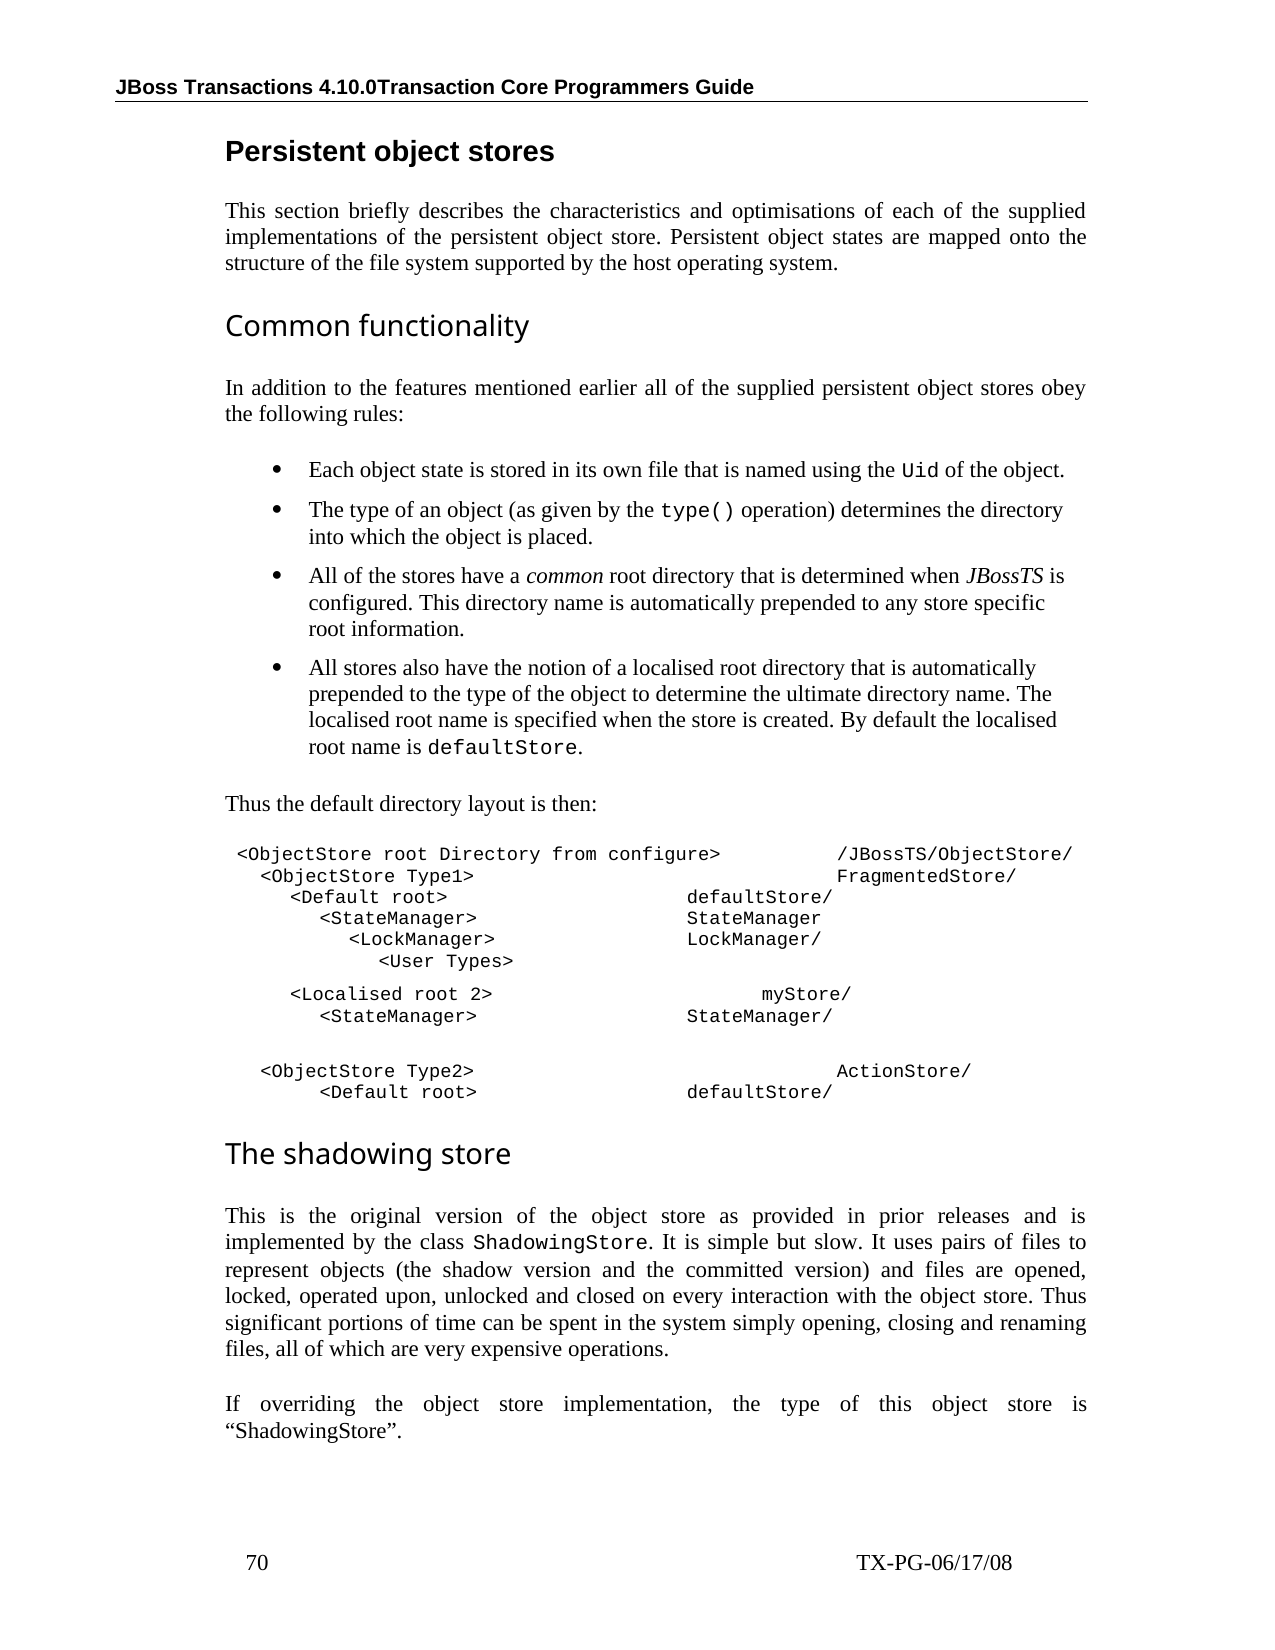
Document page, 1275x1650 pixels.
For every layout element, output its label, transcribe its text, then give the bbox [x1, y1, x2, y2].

list All stores also have the notion of a localised root directory that is automatically prepended to the type of the object to determine the ultimate directory name. The localised root name is specified when the store is created. By default the localised root name is defaultStore. [273, 654, 1088, 760]
text If overriding the object store implementation, the type of this object store is “ShadowingStore”. [225, 1390, 1088, 1443]
text This section briefly describes the characteristics and optimisations of each of the supplied implementations of the persistent object store. Persistent object states are mapped onto the structure of the file system supported by the host operating system. [225, 197, 1088, 276]
text <Localised root 2> myStore/ <StateManager> StateManager/ [237, 985, 1088, 1049]
subtitle Persistent object stores [225, 134, 1088, 167]
subtitle The shadowing store [225, 1133, 1088, 1173]
list The type of an object (as given by the type() operation) determines the directory into which the object is placed. [273, 496, 1088, 550]
text This is the original version of the object store as provided in prior releases and is implemented by the class ShadowingStore. It is simple but slow. It uses pairs of files to represent objects (the shadow version and the committed version) and files are opened, locked, operated upon, unlocked and closed on every interaction with the object store. Thus significant portions of time can be spent in the system simply opening, closing and renaming files, all of which are very expensive operations. [225, 1202, 1088, 1361]
list Each object state is stored in its own file that is named using the Uid of the object. [273, 456, 1088, 483]
text Thus the default directory layout is then: [225, 789, 1088, 816]
subtitle Common functionality [225, 305, 1088, 344]
text In addition to the features mentioned earlier all of the supplied persistent object stores obey the following rules: [225, 374, 1088, 426]
list All of the stores have a common root directory that is determined when JBossTS is configured. This directory name is automatically prepended to any store specific root information. [273, 562, 1088, 641]
text <ObjectStore Type2> ActionStore/ <Default root> defaultStore/ [237, 1061, 1088, 1104]
text <ObjectStore root Directory from configure> /JBossTS/ObjectStore/ <ObjectStore Type1> FragmentedStore/ <Default root> defaultStore/ <StateManager> StateManager <LockManager> LockManager/ <User Types> [237, 845, 1088, 973]
